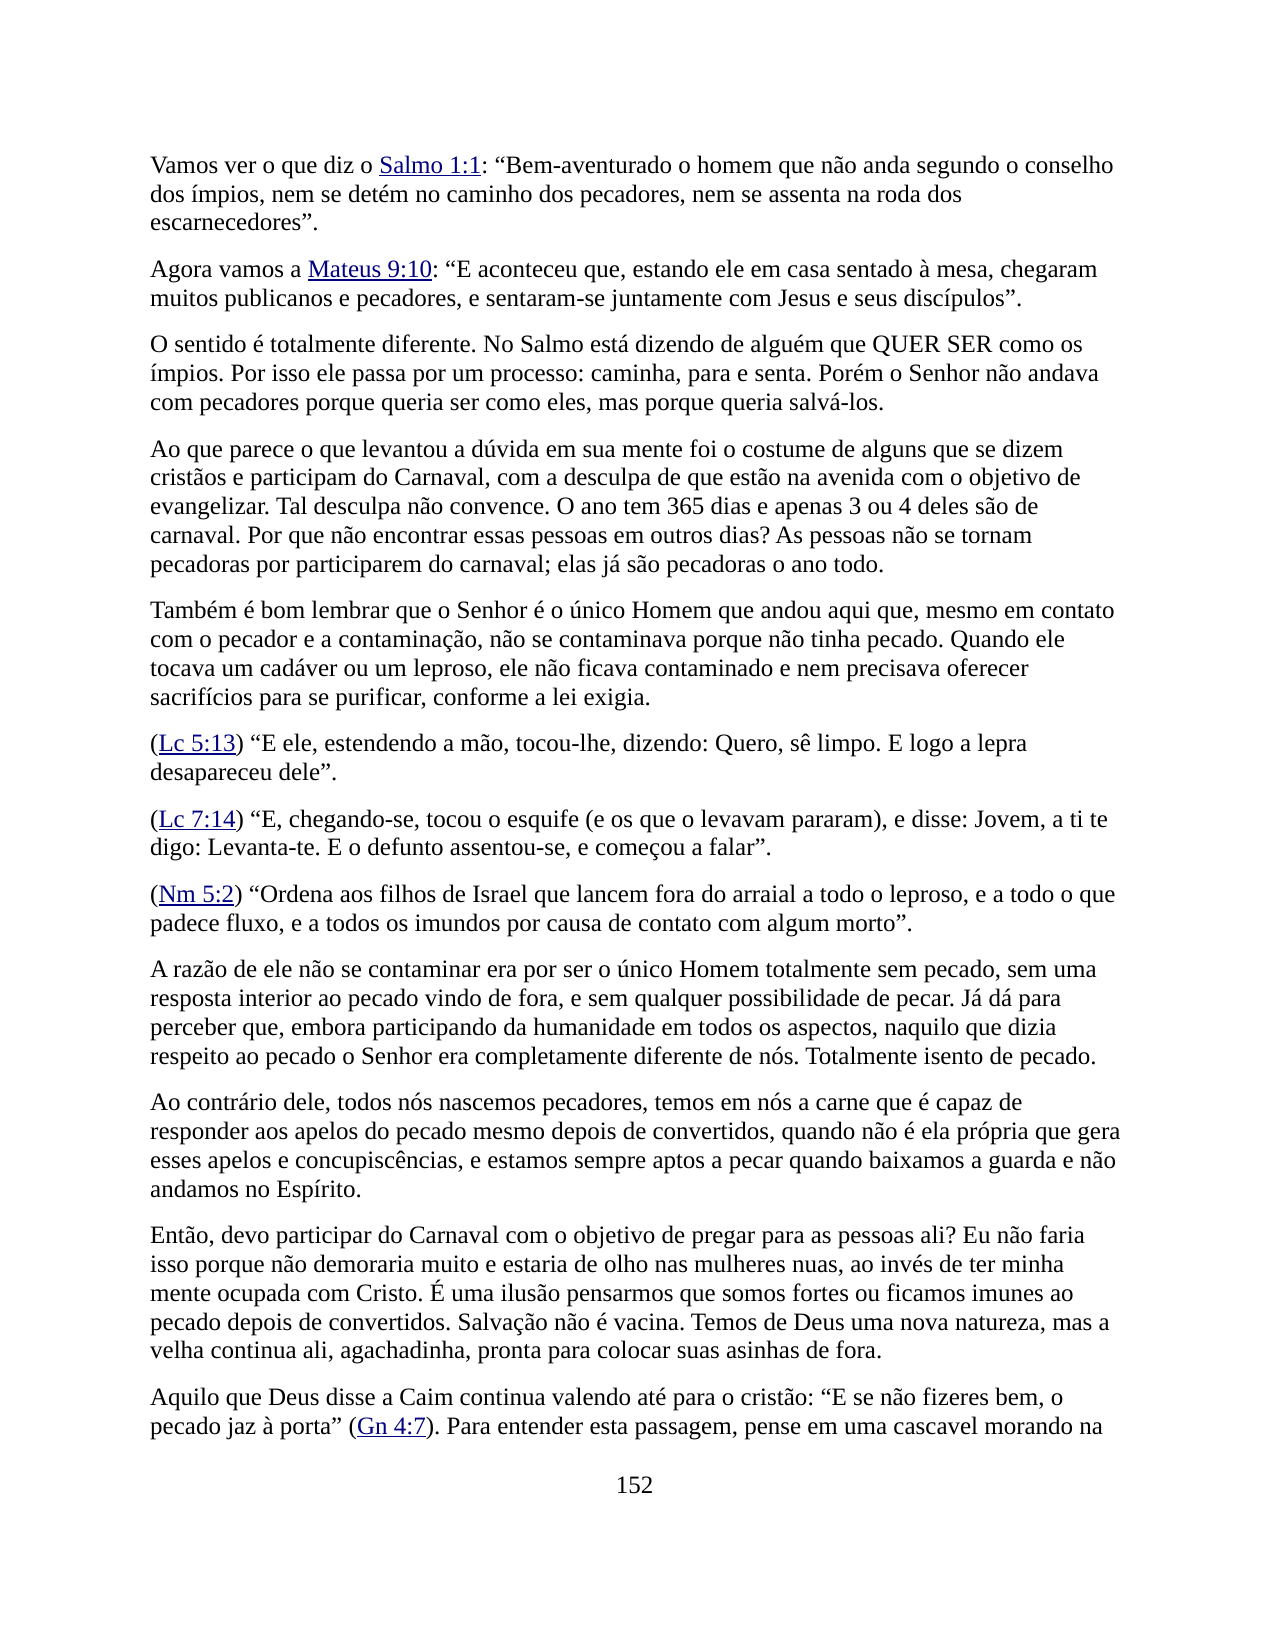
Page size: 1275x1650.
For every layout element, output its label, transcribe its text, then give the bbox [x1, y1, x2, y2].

text Também é bom lembrar que o Senhor é o único Homem que andou aqui que, mesmo em contato com o pecador e a contaminação, não se contaminava porque não tinha pecado. Quando ele tocava um cadáver ou um leproso, ele não ficava contaminado e nem precisava oferecer sacrifícios para se purificar, conforme a lei exigia. [150, 595, 1125, 710]
text O sentido é totalmente diferente. No Salmo está dizendo de alguém que QUER SER como os ímpios. Por isso ele passa por um processo: caminha, para e senta. Porém o Senhor não andava com pecadores porque queria ser como eles, mas porque queria salvá-los. [150, 329, 1125, 416]
text (Lc 7:14) “E, chegando-se, tocou o esquife (e os que o levavam pararam), e disse: Jovem, a ti te digo: Levanta-te. E o defunto assentou-se, e começou a falar”. [150, 804, 1125, 861]
text (Nm 5:2) “Ordena aos filhos de Israel que lancem fora do arraial a todo o leproso, e a todo o que padece fluxo, e a todos os imundos por causa de contato com algum morto”. [150, 879, 1125, 937]
text Ao contrário dele, todos nós nascemos pecadores, temos em nós a carne que é capaz de responder aos apelos do pecado mesmo depois de convertidos, quando não é ela própria que gera esses apelos e concupiscências, e estamos sempre aptos a pecar quando baixamos a guarda e não andamos no Espírito. [150, 1087, 1125, 1202]
text Então, devo participar do Carnaval com o objetivo de pregar para as pessoas ali? Eu não faria isso porque não demoraria muito e estaria de olho nas mulheres nuas, ao invés de ter minha mente ocupada com Cristo. É uma ilusão pensarmos que somos fortes ou ficamos imunes ao pecado depois de convertidos. Salvação não é vacina. Temos de Deus uma nova natureza, mas a velha continua ali, agachadinha, pronta para colocar suas asinhas de fora. [150, 1220, 1125, 1364]
text (Lc 5:13) “E ele, estendendo a mão, tocou-lhe, dizendo: Quero, sê limpo. E logo a lepra desapareceu dele”. [150, 728, 1125, 786]
text Ao que parece o que levantou a dúvida em sua mente foi o costume de alguns que se dizem cristãos e participam do Carnaval, com a desculpa de que estão na avenida com o objetivo de evangelizar. Tal desculpa não convence. O ano tem 365 dias e apenas 3 ou 4 deles são de carnaval. Por que não encontrar essas pessoas em outros dias? As pessoas não se tornam pecadoras por participarem do carnaval; elas já são pecadoras o ano todo. [150, 434, 1125, 577]
text Aquilo que Deus disse a Caim continua valendo até para o cristão: “E se não fizeres bem, o pecado jaz à porta” (Gn 4:7). Para entender esta passagem, pense em uma cascavel morando na [150, 1382, 1125, 1439]
text Vamos ver o que diz o Salmo 1:1: “Bem-aventurado o homem que não anda segundo o conselho dos ímpios, nem se detém no caminho dos pecadores, nem se assenta na roda dos escarnecedores”. [150, 150, 1125, 236]
text A razão de ele não se contaminar era por ser o único Homem totalmente sem pecado, sem uma resposta interior ao pecado vindo de fora, e sem qualquer possibilidade de pecar. Já dá para perceber que, embora participando da humanidade em todos os aspectos, naquilo que dizia respeito ao pecado o Senhor era completamente diferente de nós. Totalmente isento de pecado. [150, 954, 1125, 1069]
text Agora vamos a Mateus 9:10: “E aconteceu que, estando ele em casa sentado à mesa, chegaram muitos publicanos e pecadores, e sentaram-se juntamente com Jesus e seus discípulos”. [150, 254, 1125, 312]
